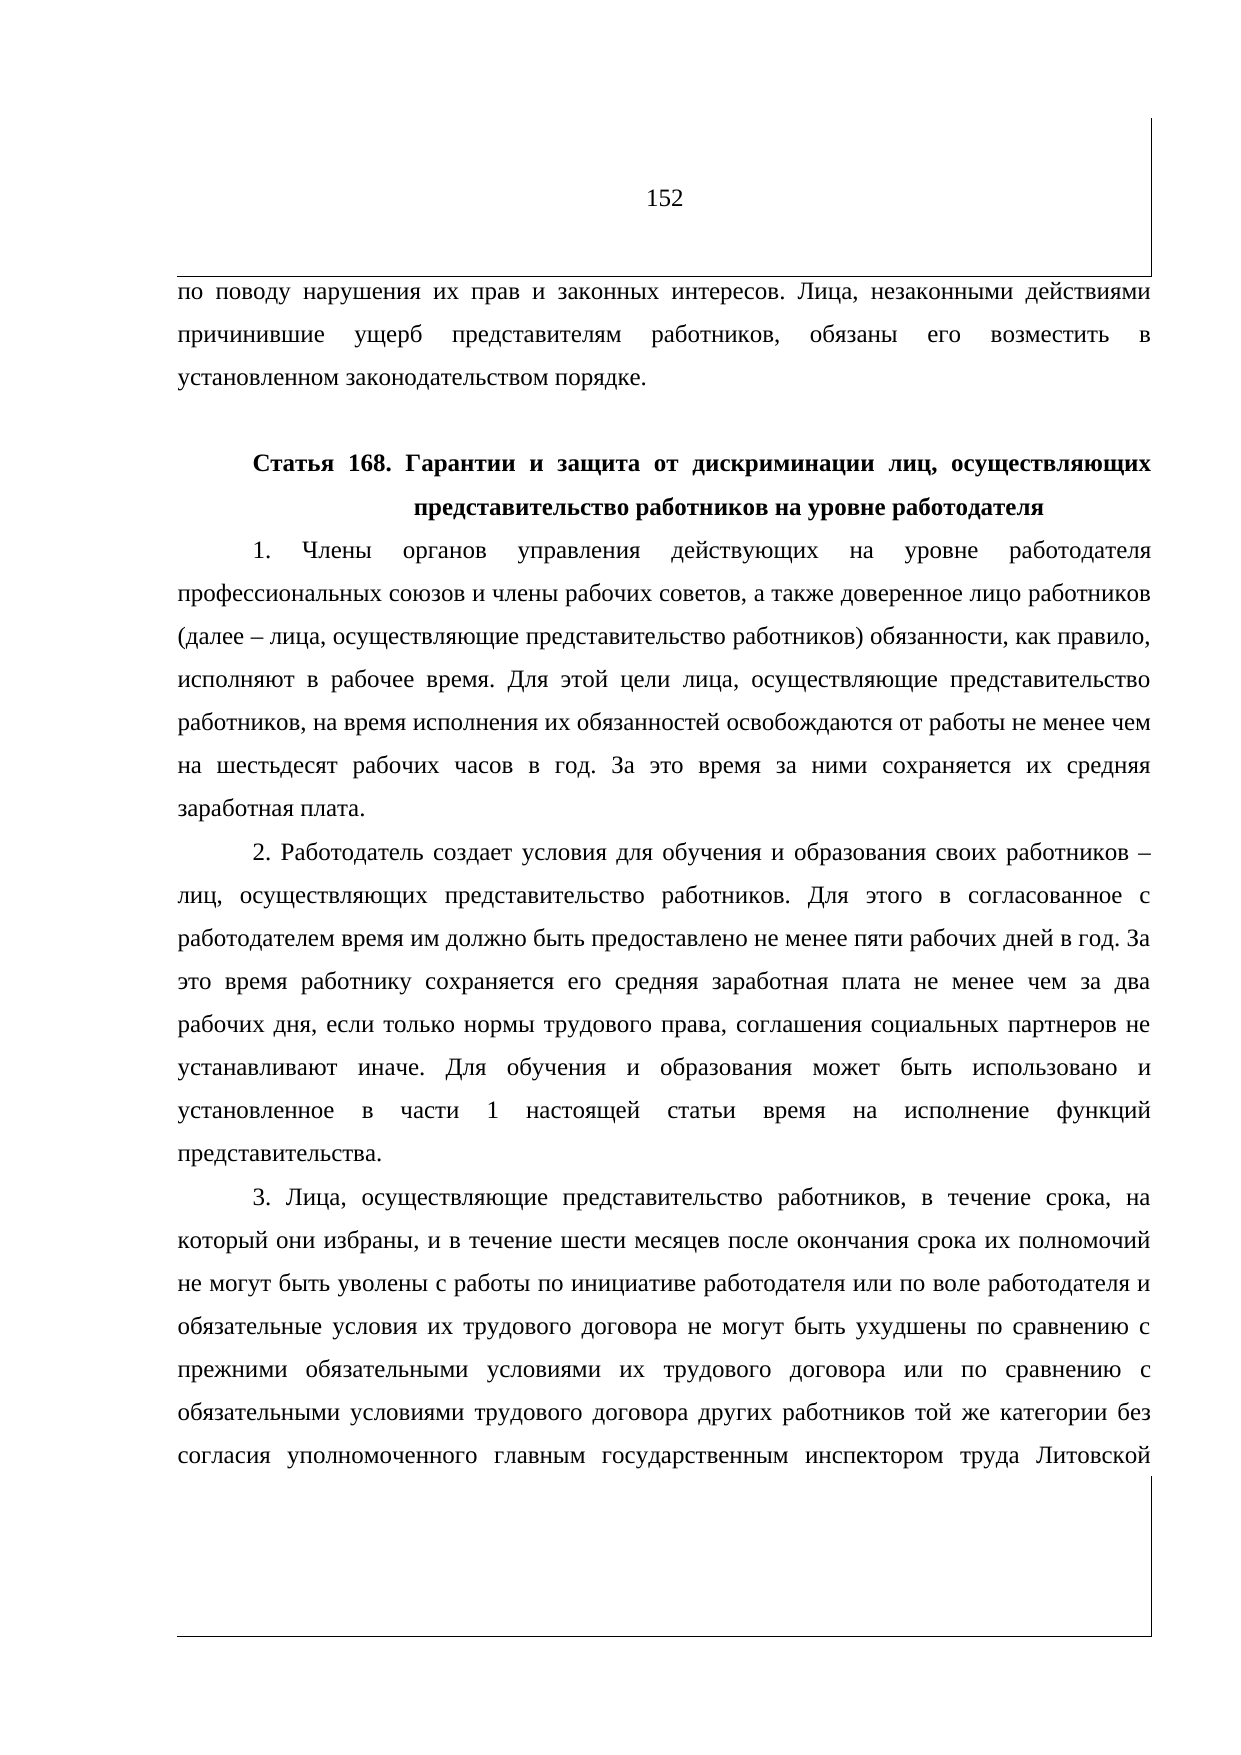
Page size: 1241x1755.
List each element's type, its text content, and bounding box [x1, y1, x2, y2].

text Статья 168. Гарантии и защита от дискриминации лиц, осуществляющих представительство работников на уровне работодателя [252, 448, 1152, 520]
text 2. Работодатель создает условия для обучения и образования своих работников – лиц, осуществляющих представительство работников. Для этого в согласованное с работодателем время им должно быть предоставлено не менее пяти рабочих дней в год. За это время работнику сохраняется его средняя заработная плата не менее чем за два рабочих дня, если только нормы трудового права, соглашения социальных партнеров не устанавливают иначе. Для обучения и образования может быть использовано и установленное в части 1 настоящей статьи время на исполнение функций представительства. [177, 837, 1152, 1167]
text 3. Лица, осуществляющие представительство работников, в течение срока, на который они избраны, и в течение шести месяцев после окончания срока их полномочий не могут быть уволены с работы по инициативе работодателя или по воле работодателя и обязательные условия их трудового договора не могут быть ухудшены по сравнению с прежними обязательными условиями их трудового договора или по сравнению с обязательными условиями трудового договора других работников той же категории без согласия уполномоченного главным государственным инспектором труда Литовской [177, 1182, 1152, 1469]
text по поводу нарушения их прав и законных интересов. Лица, незаконными действиями причинившие ущерб представителям работников, обязаны его возместить в установленном законодательством порядке. [177, 276, 1152, 391]
text 1. Члены органов управления действующих на уровне работодателя профессиональных союзов и члены рабочих советов, а также доверенное лицо работников (далее – лица, осуществляющие представительство работников) обязанности, как правило, исполняют в рабочее время. Для этой цели лица, осуществляющие представительство работников, на время исполнения их обязанностей освобождаются от работы не менее чем на шестьдесят рабочих часов в год. За это время за ними сохраняется их средняя заработная плата. [177, 535, 1152, 822]
